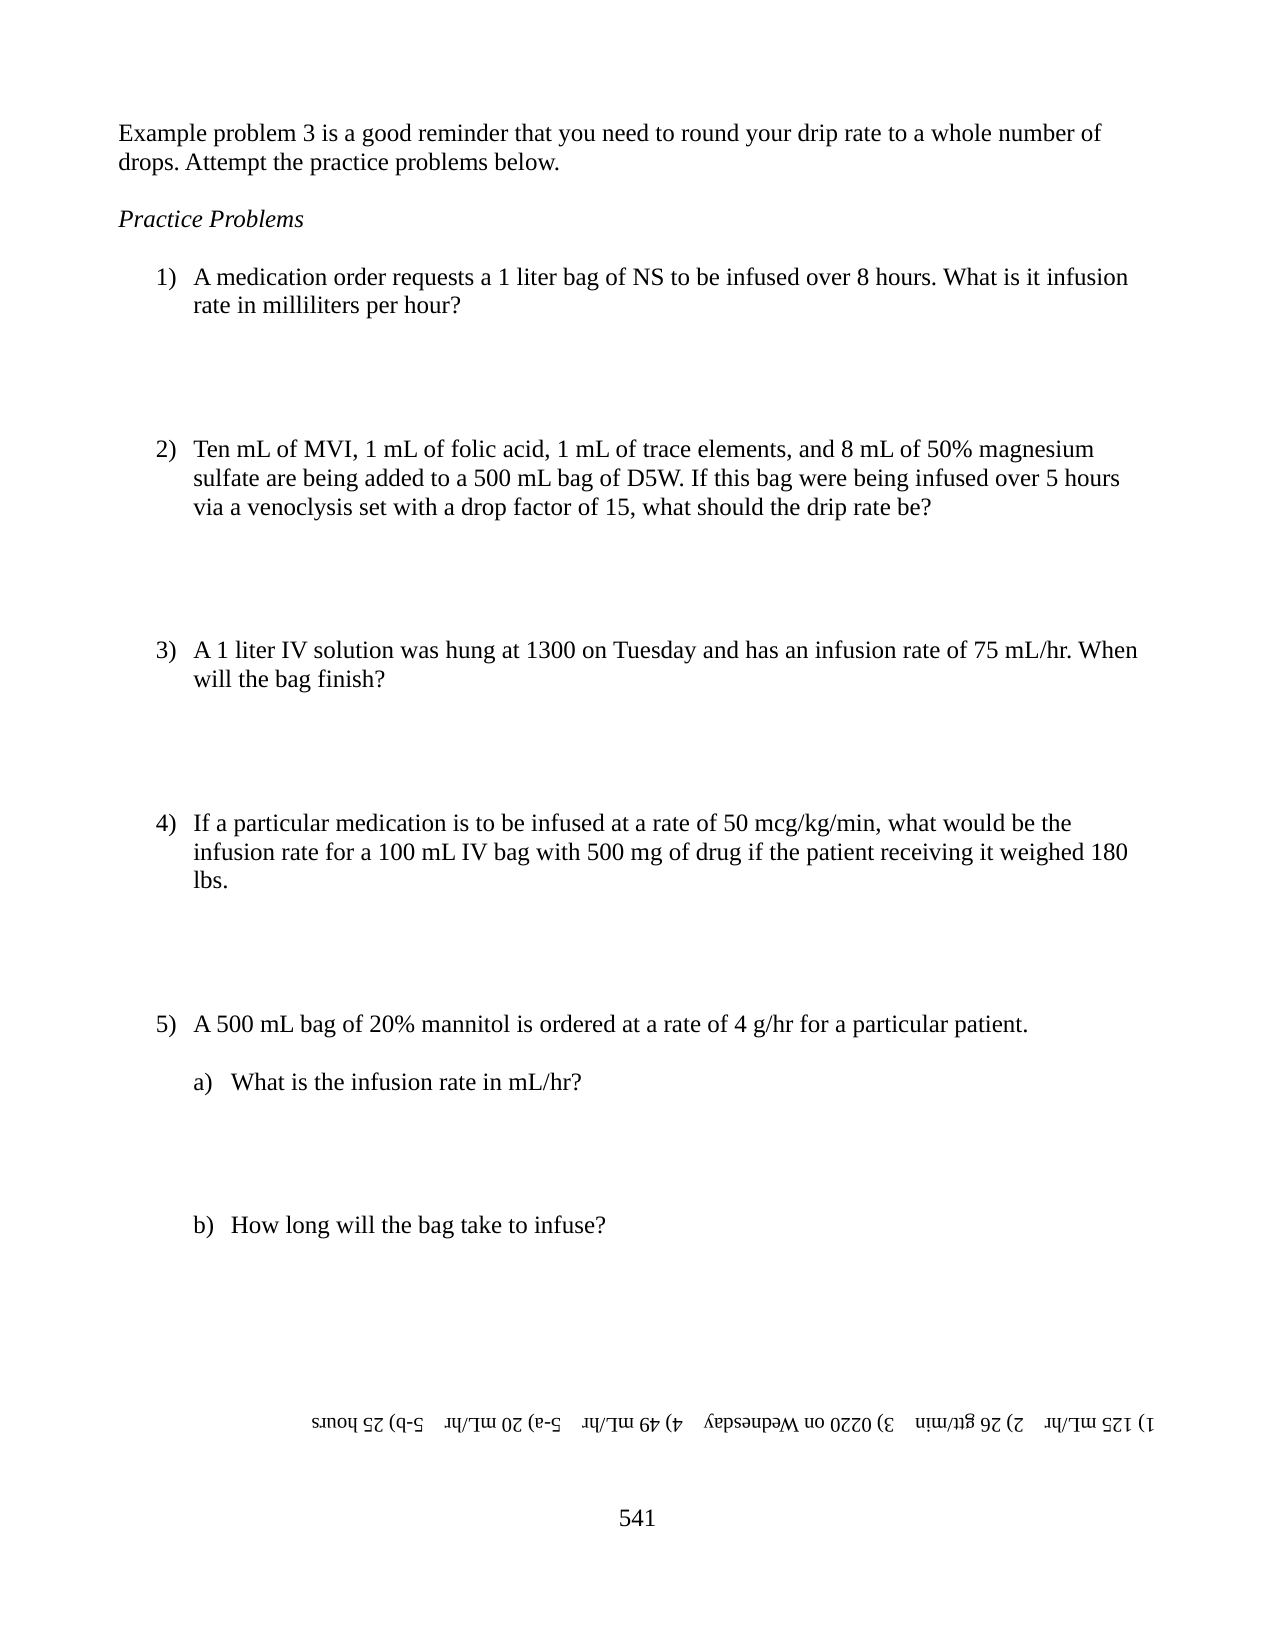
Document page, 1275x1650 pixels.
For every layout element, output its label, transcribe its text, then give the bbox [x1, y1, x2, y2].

list A 1 liter IV solution was hung at 1300 on Tuesday and has an infusion rate of 75 mL/hr. When will the bag finish? [156, 636, 1157, 693]
list How long will the bag take to infuse? [193, 1211, 1157, 1239]
list What is the infusion rate in mL/hr? [193, 1067, 1157, 1096]
text Example problem 3 is a good reminder that you need to round your drip rate to a whole number of drops. Attempt the practice problems below. [118, 118, 1157, 176]
list A medication order requests a 1 liter bag of NS to be infused over 8 hours. What is it infusion rate in milliliters per hour? [156, 262, 1157, 319]
list If a particular medication is to be infused at a rate of 50 mcg/kg/min, what would be the infusion rate for a 100 mL IV bag with 500 mg of drug if the patient receiving it weighed 180 lbs. [156, 808, 1157, 894]
list A 500 mL bag of 20% mannitol is ordered at a rate of 4 g/hr for a particular patient. [156, 1009, 1157, 1038]
text Practice Problems [118, 204, 1157, 233]
list Ten mL of MVI, 1 mL of folic acid, 1 mL of trace elements, and 8 mL of 50% magnesium sulfate are being added to a 500 mL bag of D5W. If this bag were being infused over 5 hours via a venoclysis set with a drop factor of 15, what should the drip rate be? [156, 434, 1157, 521]
